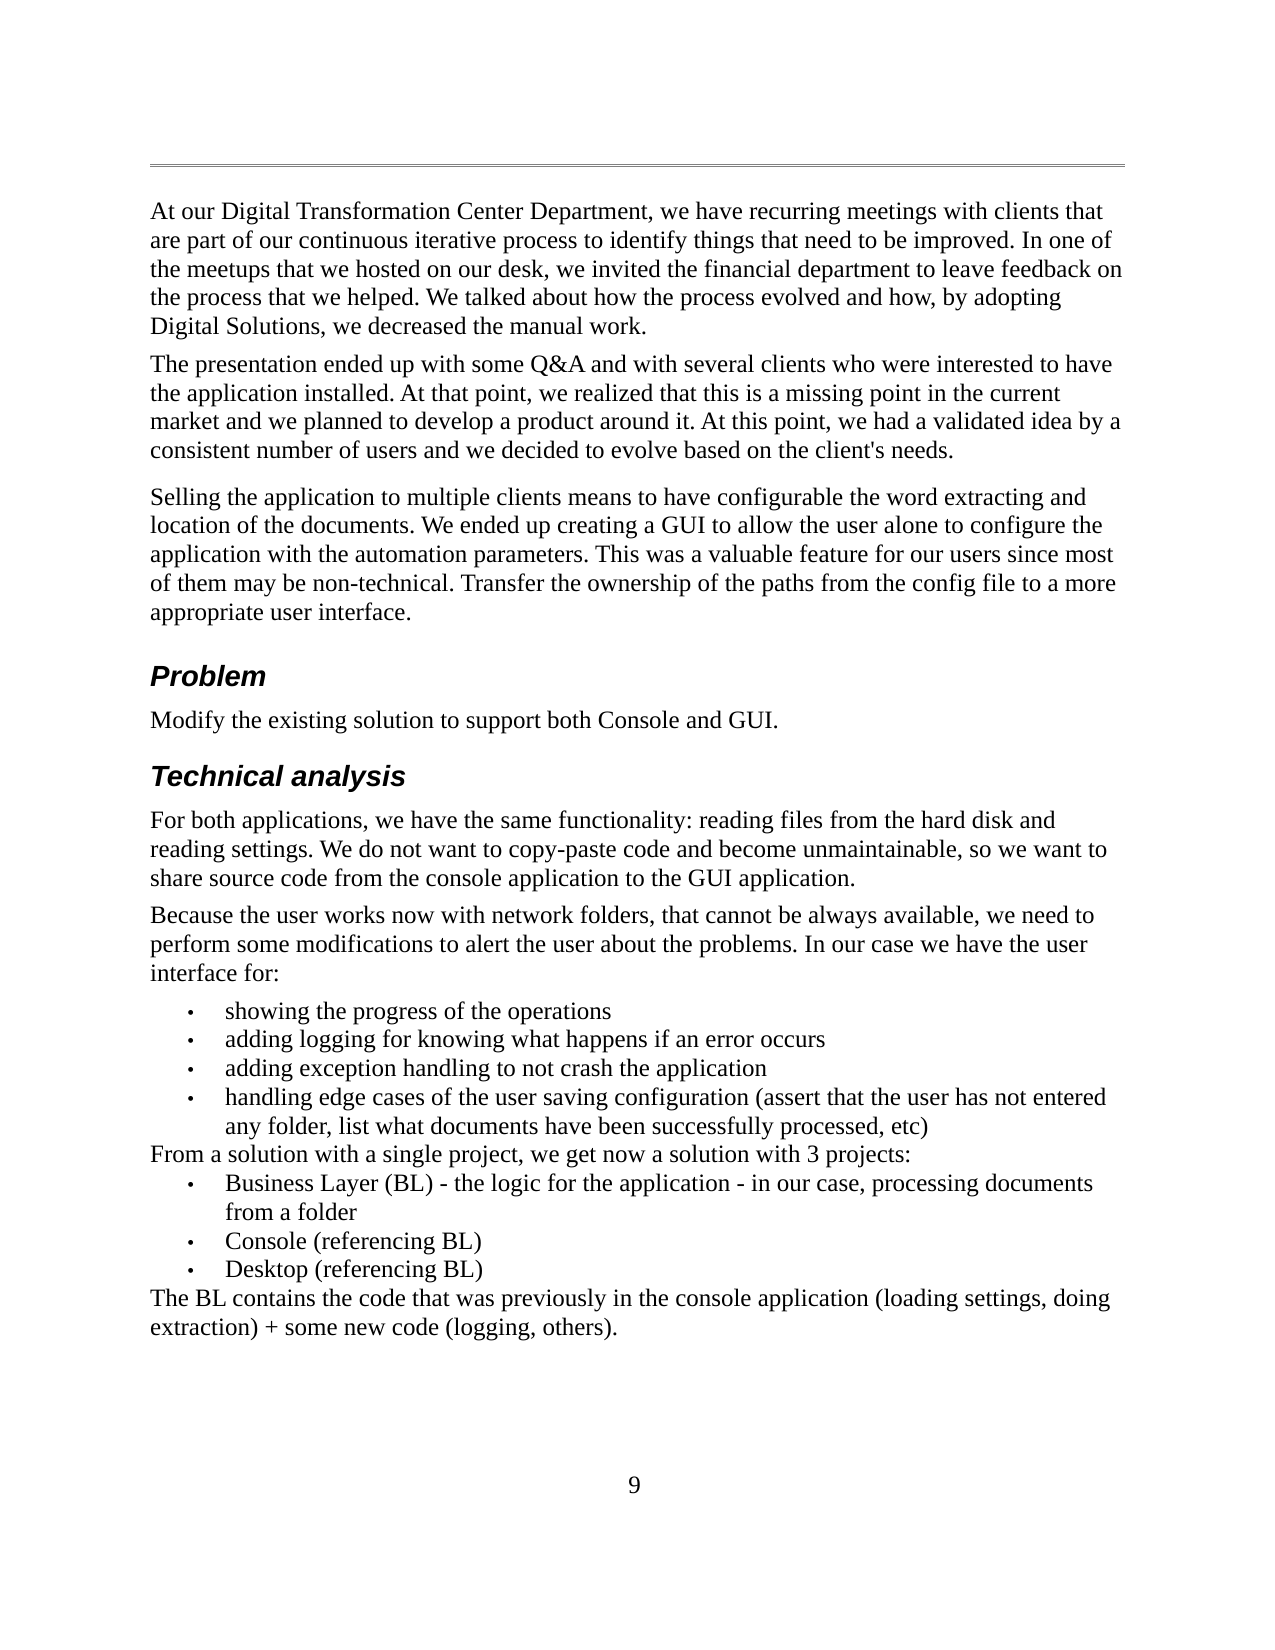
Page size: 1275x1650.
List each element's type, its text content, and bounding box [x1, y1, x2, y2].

list handling edge cases of the user saving configuration (assert that the user has not entered any folder, list what documents have been successfully processed, etc) [187, 1082, 1125, 1139]
text Selling the application to multiple clients means to have configurable the word extracting and location of the documents. We ended up creating a GUI to allow the user alone to configure the application with the automation parameters. This was a valuable feature for our users since most of them may be non-technical. Transfer the ownership of the paths from the config file to a more appropriate user interface. [150, 482, 1125, 626]
list Console (referencing BL) [187, 1226, 1125, 1254]
list Business Layer (BL) - the logic for the application - in our case, processing documents from a folder [187, 1168, 1125, 1226]
list adding exception handling to not crash the application [187, 1053, 1125, 1082]
list adding logging for knowing what happens if an error occurs [187, 1024, 1125, 1053]
text The presentation ended up with some Q&A and with several clients who were interested to have the application installed. At that point, we realized that this is a missing point in the current market and we planned to develop a product around it. At this point, we had a validated idea by a consistent number of users and we decided to evolve based on the client's needs. [150, 349, 1125, 464]
text The BL contains the code that was previously in the console application (loading settings, doing extraction) + some new code (logging, others). [150, 1283, 1125, 1341]
text Because the user works now with network folders, that cannot be always available, we need to perform some modifications to alert the user about the problems. In our case we have the user interface for: [150, 901, 1125, 987]
subtitle Technical analysis [150, 759, 1125, 793]
text At our Digital Transformation Center Department, we have recurring meetings with clients that are part of our continuous iterative process to identify things that need to be improved. In one of the meetups that we hosted on our desk, we invited the financial department to leave feedback on the process that we helped. We talked about how the process evolved and how, by adopting Digital Solutions, we decreased the manual work. [150, 196, 1125, 340]
list showing the progress of the operations [187, 996, 1125, 1024]
list Desktop (referencing BL) [187, 1254, 1125, 1283]
text From a solution with a single project, we get now a solution with 3 projects: [150, 1139, 1125, 1168]
text For both applications, we have the same functionality: reading files from the hard disk and reading settings. We do not want to copy-paste code and become unmaintainable, so we want to share source code from the console application to the GUI application. [150, 805, 1125, 892]
subtitle Problem [150, 659, 1125, 693]
text Modify the existing solution to support both Console and GUI. [150, 706, 1125, 734]
